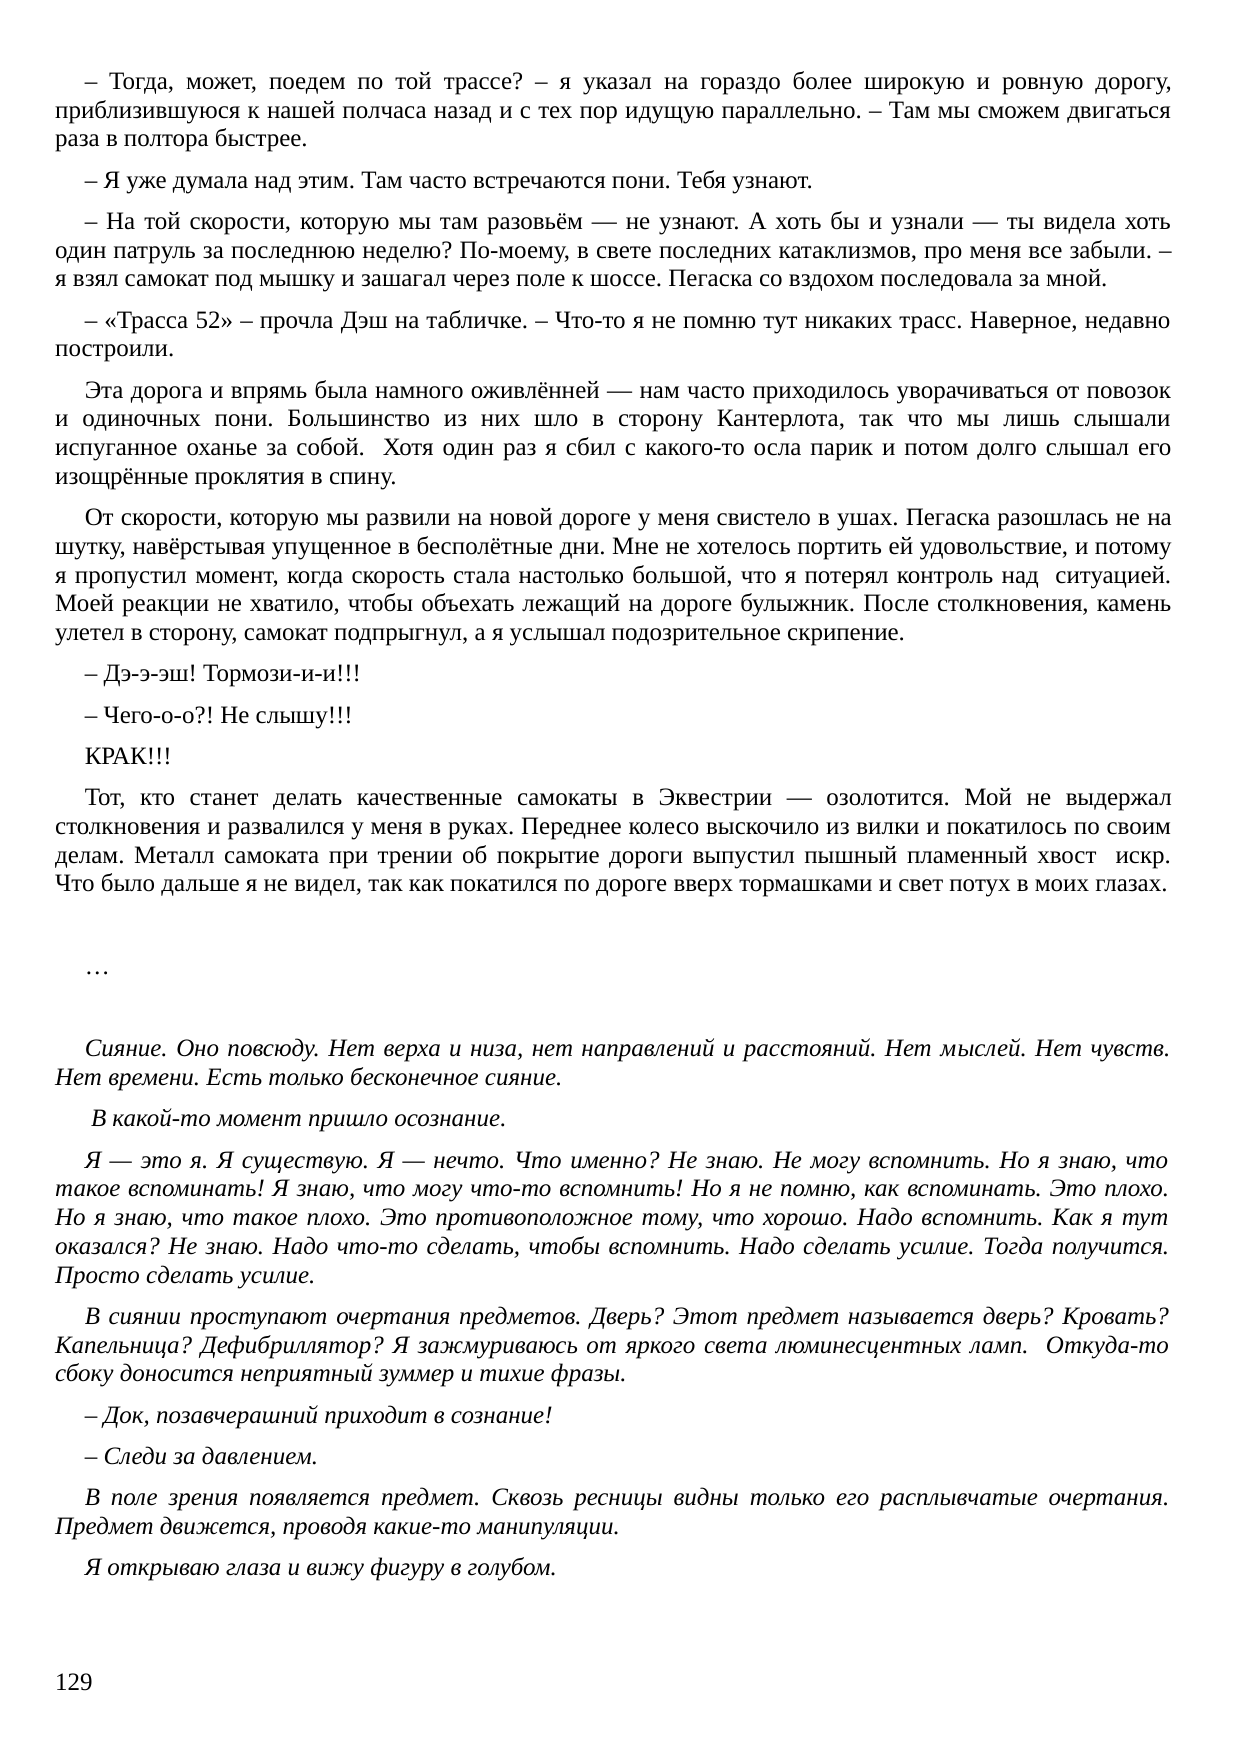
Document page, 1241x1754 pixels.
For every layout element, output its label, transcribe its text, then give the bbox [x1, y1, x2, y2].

text Я — это я. Я существую. Я — нечто. Что именно? Не знаю. Не могу вспомнить. Но я знаю, что такое вспоминать! Я знаю, что могу что-то вспомнить! Но я не помню, как вспоминать. Это плохо. Но я знаю, что такое плохо. Это противоположное тому, что хорошо. Надо вспомнить. Как я тут оказался? Не знаю. Надо что-то сделать, чтобы вспомнить. Надо сделать усилие. Тогда получится. Просто сделать усилие. [55, 1145, 1173, 1288]
text В какой-то момент пришло осознание. [55, 1103, 1173, 1132]
text – «Трасса 52» – прочла Дэш на табличке. – Что-то я не помню тут никаких трасс. Наверное, недавно построили. [55, 305, 1173, 362]
text – Чего-о-о?! Не слышу!!! [55, 700, 1173, 728]
text – Я уже думала над этим. Там часто встречаются пони. Тебя узнают. [55, 165, 1173, 193]
text – Дэ-э-эш! Тормози-и-и!!! [55, 658, 1173, 687]
text Эта дорога и впрямь была намного оживлённей — нам часто приходилось уворачиваться от повозок и одиночных пони. Большинство из них шло в сторону Кантерлота, так что мы лишь слышали испуганное оханье за собой. Хотя один раз я сбил с какого-то осла парик и потом долго слышал его изощрённые проклятия в спину. [55, 375, 1173, 490]
text – Док, позавчерашний приходит в сознание! [55, 1400, 1173, 1428]
text – Тогда, может, поедем по той трассе? – я указал на гораздо более широкую и ровную дорогу, приблизившуюся к нашей полчаса назад и с тех пор идущую параллельно. – Там мы сможем двигаться раза в полтора быстрее. [55, 66, 1173, 152]
text – Следи за давлением. [55, 1441, 1173, 1470]
text В поле зрения появляется предмет. Сквозь ресницы видны только его расплывчатые очертания. Предмет движется, проводя какие-то манипуляции. [55, 1482, 1173, 1540]
text Тот, кто станет делать качественные самокаты в Эквестрии — озолотится. Мой не выдержал столкновения и развалился у меня в руках. Переднее колесо выскочило из вилки и покатилось по своим делам. Металл самоката при трении об покрытие дороги выпустил пышный пламенный хвост искр. Что было дальше я не видел, так как покатился по дороге вверх тормашками и свет потух в моих глазах. [55, 782, 1173, 897]
text – На той скорости, которую мы там разовьём — не узнают. А хоть бы и узнали — ты видела хоть один патруль за последнюю неделю? По-моему, в свете последних катаклизмов, про меня все забыли. – я взял самокат под мышку и зашагал через поле к шоссе. Пегаска со вздохом последовала за мной. [55, 206, 1173, 292]
text … [55, 951, 1173, 980]
text Я открываю глаза и вижу фигуру в голубом. [55, 1552, 1173, 1581]
text В сиянии проступают очертания предметов. Дверь? Этот предмет называется дверь? Кровать? Капельница? Дефибриллятор? Я зажмуриваюсь от яркого света люминесцентных ламп. Откуда-то сбоку доносится неприятный зуммер и тихие фразы. [55, 1301, 1173, 1387]
text От скорости, которую мы развили на новой дороге у меня свистело в ушах. Пегаска разошлась не на шутку, навёрстывая упущенное в бесполётные дни. Мне не хотелось портить ей удовольствие, и потому я пропустил момент, когда скорость стала настолько большой, что я потерял контроль над ситуацией. Моей реакции не хватило, чтобы объехать лежащий на дороге булыжник. После столкновения, камень улетел в сторону, самокат подпрыгнул, а я услышал подозрительное скрипение. [55, 502, 1173, 646]
text КРАК!!! [55, 741, 1173, 770]
text Сияние. Оно повсюду. Нет верха и низа, нет направлений и расстояний. Нет мыслей. Нет чувств. Нет времени. Есть только бесконечное сияние. [55, 1033, 1173, 1091]
